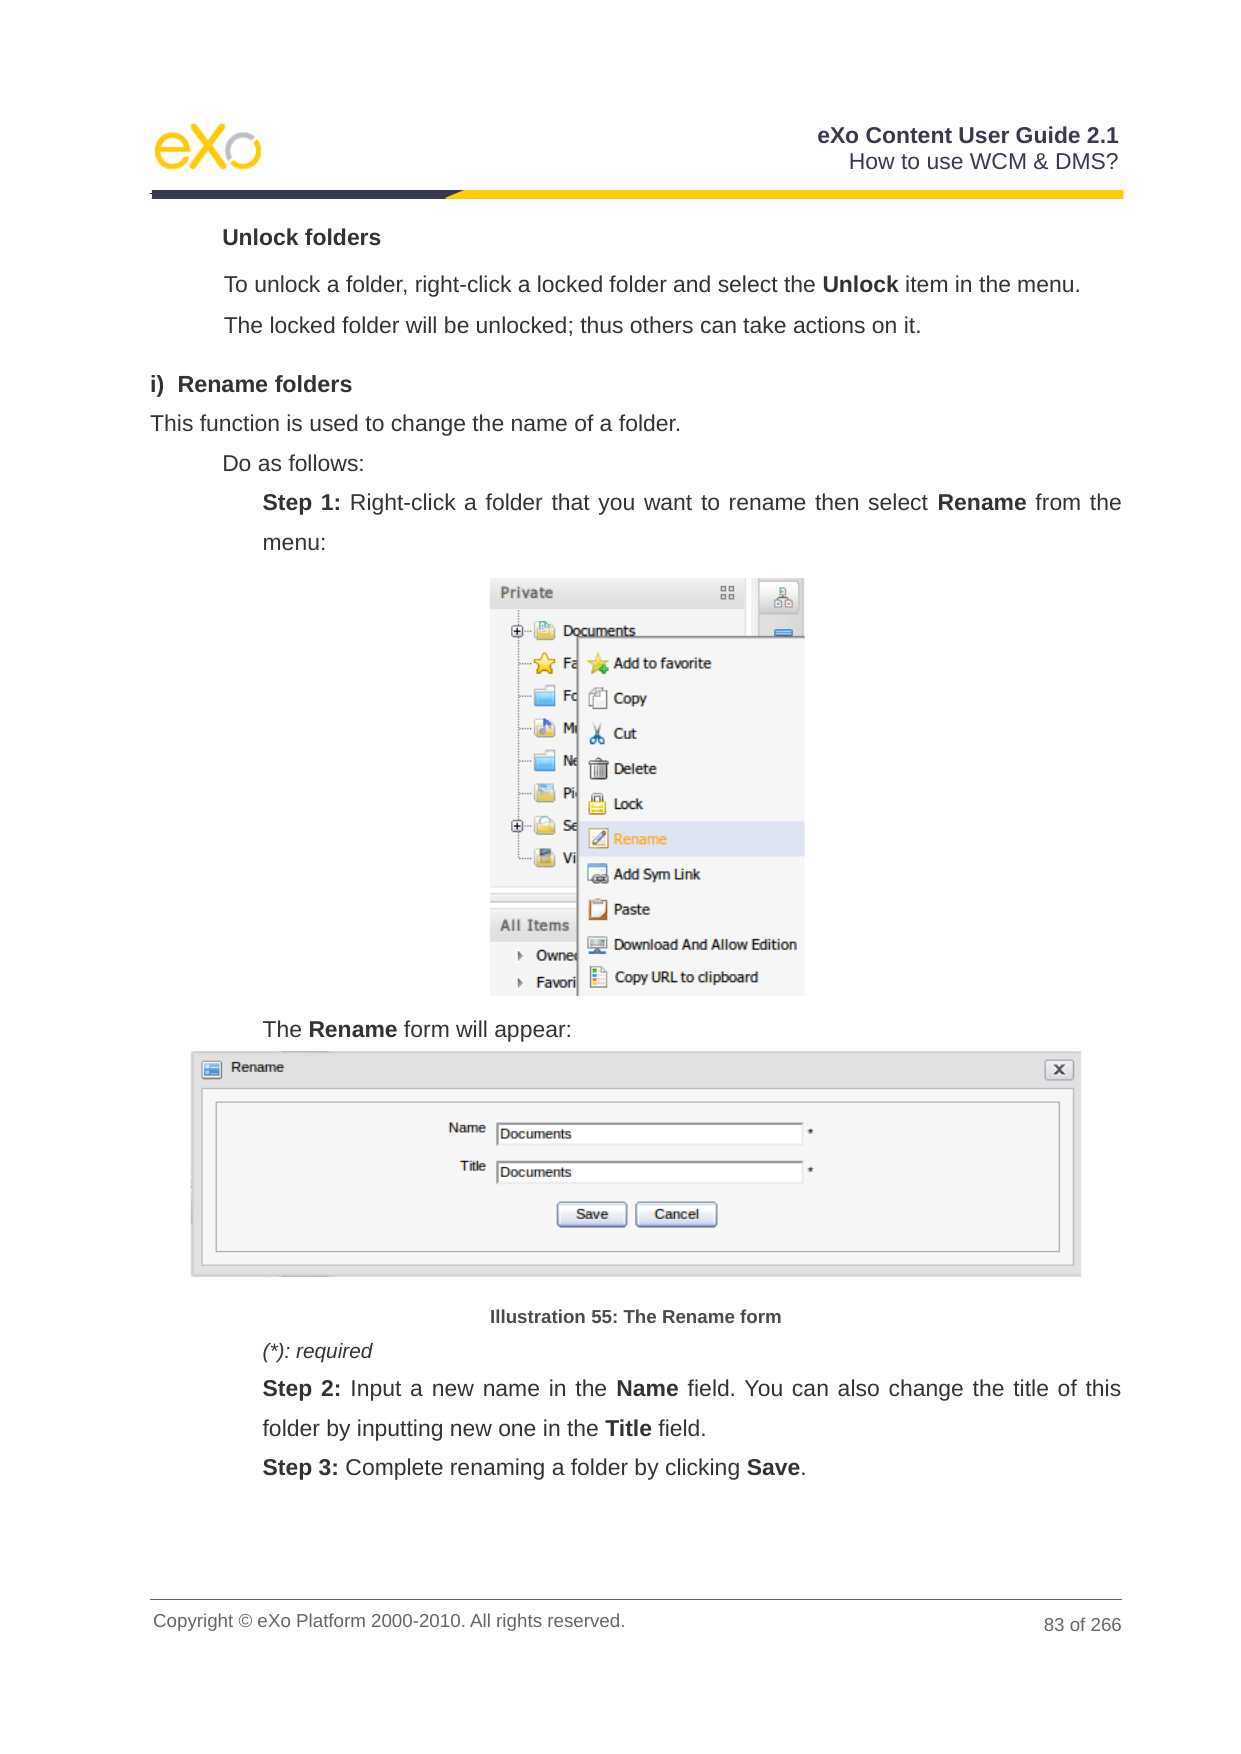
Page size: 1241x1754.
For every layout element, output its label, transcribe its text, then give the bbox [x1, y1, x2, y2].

text Do as follows: [222, 449, 1122, 476]
list (*): required [225, 1277, 1122, 1363]
list The Rename form will appear: [225, 568, 1122, 1042]
picture [490, 578, 805, 996]
list Step 1: Right-click a folder that you want to rename then select Rename from the menu: [225, 489, 1122, 555]
text The locked folder will be unlocked; thus others can take actions on it. [223, 312, 1122, 338]
picture [151, 190, 1124, 199]
text Unlock folders [222, 223, 1122, 250]
picture [155, 123, 262, 170]
picture [190, 1051, 1082, 1277]
text This function is used to change the name of a folder. [150, 410, 1122, 436]
list Step 2: Input a new name in the Name field. You can also change the title of this folder by inputting new one in the Title field. [225, 1375, 1122, 1441]
text To unlock a folder, right-click a locked folder and select the Unlock item in the menu. [223, 271, 1122, 297]
list [183, 1052, 190, 1127]
list Illustration 55: The Rename form [183, 1277, 1089, 1327]
subtitle Rename folders [150, 371, 1122, 397]
list Step 3: Complete renaming a folder by clicking Save. [225, 1454, 1122, 1481]
